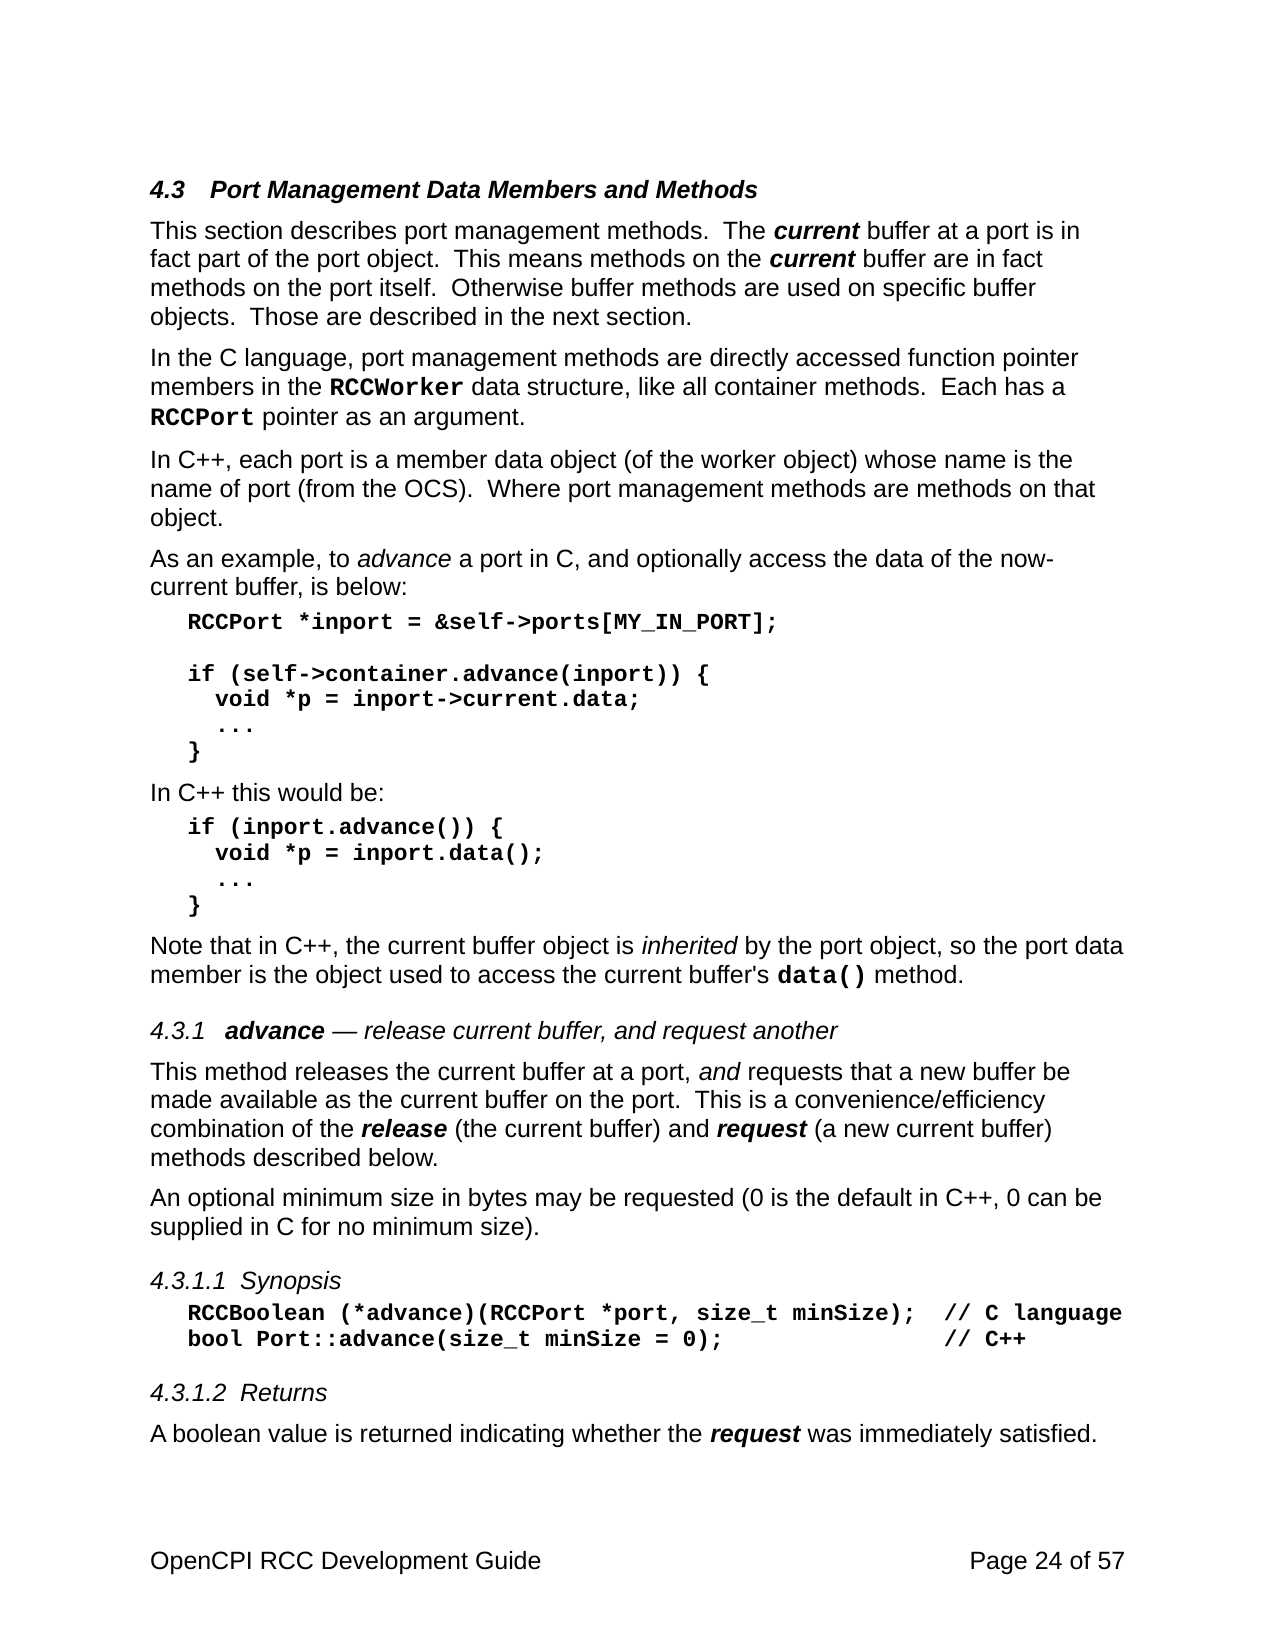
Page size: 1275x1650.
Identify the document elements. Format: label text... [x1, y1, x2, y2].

text RCCBoolean (*advance)(RCCPort *port, size_t minSize); // C language bool Port::advance(size_t minSize = 0); // C++ [187, 1301, 1125, 1353]
text In the C language, port management methods are directly accessed function pointer members in the RCCWorker data structure, like all container methods. Each has a RCCPort pointer as an argument. [150, 343, 1125, 433]
text In C++, each port is a member data object (of the worker object) whose name is the name of port (from the OCS). Where port management methods are methods on that object. [150, 445, 1125, 532]
text if (inport.advance()) { void *p = inport.data(); ... } [187, 815, 1125, 919]
subtitle Returns [150, 1378, 1125, 1407]
text Note that in C++, the current buffer object is inherited by the port object, so the port data member is the object used to access the current buffer's data() method. [150, 931, 1125, 991]
text This method releases the current buffer at a port, and requests that a new buffer be made available as the current buffer on the port. This is a convenience/efficiency combination of the release (the current buffer) and request (a new current buffer) methods described below. [150, 1056, 1125, 1171]
subtitle Synopsis [150, 1266, 1125, 1295]
subtitle advance — release current buffer, and request another [150, 1016, 1125, 1044]
text An optional minimum size in bytes may be requested (0 is the default in C++, 0 can be supplied in C for no minimum size). [150, 1183, 1125, 1241]
text In C++ this would be: [150, 778, 1125, 806]
text As an example, to advance a port in C, and optionally access the data of the now-current buffer, is below: [150, 543, 1125, 601]
text This section describes port management methods. The current buffer at a port is in fact part of the port object. This means methods on the current buffer are in fact methods on the port itself. Otherwise buffer methods are used on specific buffer objects. Those are described in the next section. [150, 216, 1125, 331]
subtitle Port Management Data Members and Methods [150, 175, 1125, 204]
text RCCPort *inport = &self->ports[MY_IN_PORT]; if (self->container.advance(inport)) { void *p = inport->current.data; ... } [187, 610, 1125, 766]
text A boolean value is returned indicating whether the request was immediately satisfied. [150, 1418, 1125, 1447]
